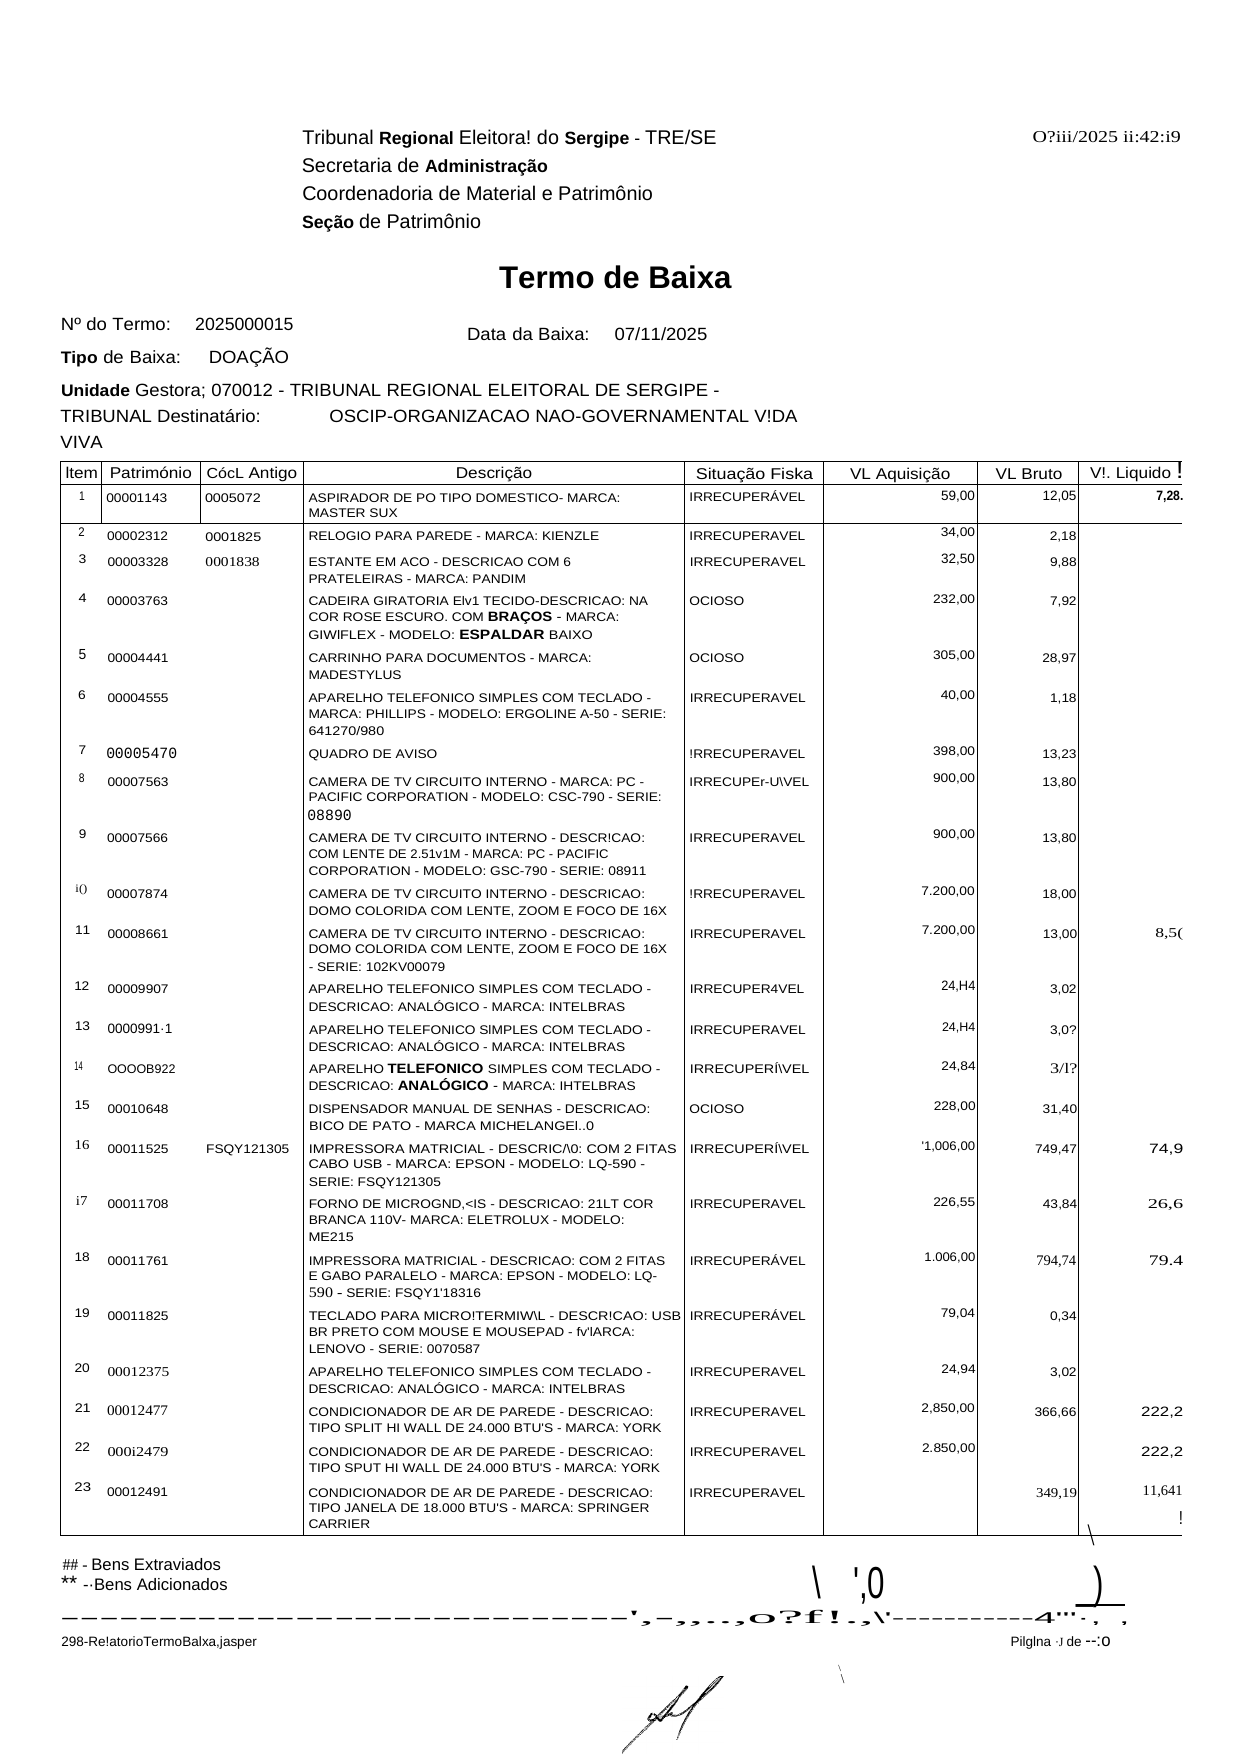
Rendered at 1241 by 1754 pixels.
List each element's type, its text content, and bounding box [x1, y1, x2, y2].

table_cell [685, 1079, 823, 1097]
table_cell 3 [61, 547, 102, 571]
table_cell IRRECUPERÁVEL [685, 485, 823, 523]
table_cell 24,H4 [824, 976, 977, 999]
table_cell [200, 1192, 303, 1214]
table_cell [1079, 976, 1182, 999]
table_cell COM LENTE DE 2.51v1M - MARCA: PC - PACIFIC [304, 847, 684, 863]
table_cell [824, 847, 977, 863]
table_cell [1079, 1285, 1182, 1303]
table_cell CONDICIONADOR DE AR DE PAREDE - DESCRICAO: [304, 1398, 684, 1421]
table_cell [61, 571, 102, 589]
table_cell [102, 1341, 200, 1359]
table_cell [824, 903, 977, 921]
table_cell [102, 1381, 200, 1398]
text ** -·Bens Adicionados [61, 1574, 246, 1594]
table_cell [685, 1174, 823, 1192]
table_cell IRRECUPER4VEL [685, 976, 823, 999]
table_cell 21 [61, 1398, 102, 1421]
table_cell 794,74 [978, 1248, 1078, 1270]
table_cell 7,28. [1079, 485, 1182, 523]
table_cell [824, 959, 977, 976]
table_header ltem [61, 462, 101, 484]
table_cell [61, 1214, 102, 1229]
table_cell CAMERA DE TV CIRCUITO INTERNO - DESCRICAO: [304, 881, 684, 903]
table_cell OCIOSO [685, 1097, 823, 1118]
table_cell !RRECUPERAVEL [685, 881, 823, 903]
table_cell TIPO SPUT HI WALL DE 24.000 BTU'S - MARCA: YORK [304, 1461, 684, 1478]
table_cell [824, 1118, 977, 1136]
table_cell [200, 685, 303, 707]
table_cell TIPO SPLIT HI WALL DE 24.000 BTU'S - MARCA: YORK [304, 1421, 684, 1438]
table_cell 16 [61, 1136, 102, 1158]
table_cell PACIFIC CORPORATION - MODELO: CSC-790 - SERIE: [304, 791, 684, 806]
table_cell [102, 1421, 200, 1438]
table_cell [978, 806, 1078, 826]
table_cell [102, 1229, 200, 1247]
table_cell [1079, 1017, 1182, 1039]
table_cell [200, 881, 303, 903]
table_header V!. Liquido ! [1079, 462, 1182, 484]
table_cell CAMERA DE TV CIRCUITO INTERNO - MARCA: PC - [304, 768, 684, 791]
table_cell 000i2479 [102, 1438, 200, 1461]
table_cell [102, 1039, 200, 1057]
table_cell [200, 1461, 303, 1478]
table_cell 0001838 [200, 547, 303, 571]
table_cell [200, 1158, 303, 1174]
table_cell 7,92 [978, 589, 1078, 610]
table_cell 24,84 [824, 1057, 977, 1078]
table_cell [978, 999, 1078, 1017]
table_cell [824, 1325, 977, 1341]
table_cell [978, 847, 1078, 863]
table_cell [200, 1057, 303, 1078]
table_cell 00003328 [102, 547, 200, 571]
table_cell [978, 863, 1078, 881]
table_cell [61, 723, 102, 741]
table_cell [824, 1421, 977, 1438]
table_cell [200, 1421, 303, 1438]
table_cell [685, 1341, 823, 1359]
table_cell [1079, 943, 1182, 959]
table_cell [61, 1174, 102, 1192]
table_cell [1079, 1158, 1182, 1174]
table_cell [200, 903, 303, 921]
table_cell [824, 627, 977, 644]
table_cell [200, 1229, 303, 1247]
table_cell 12 [61, 976, 102, 999]
table_cell 900,00 [824, 826, 977, 847]
table_cell 14 [61, 1057, 102, 1078]
table_cell [102, 667, 200, 685]
table_cell [685, 1118, 823, 1136]
table_cell COR ROSE ESCURO. COM BRAÇOS - MARCA: [304, 610, 684, 627]
table_cell 20 [61, 1359, 102, 1381]
table_cell 00010648 [102, 1097, 200, 1118]
table_cell [1079, 524, 1182, 547]
table_cell [102, 1270, 200, 1284]
table_cell 74,9 [1079, 1136, 1182, 1158]
table_cell RELOGIO PARA PAREDE - MARCA: KIENZLE [304, 524, 684, 547]
table_cell [1079, 610, 1182, 627]
text Nº do Termo: 2025000015 [61, 314, 299, 334]
table_cell [200, 976, 303, 999]
table_cell [685, 863, 823, 881]
table_cell IRRECUPERÍ\VEL [685, 1057, 823, 1078]
table_cell [1079, 903, 1182, 921]
table_cell IRRECUPERAVEL [685, 921, 823, 943]
table_cell [1079, 645, 1182, 667]
table_cell 398,00 [824, 741, 977, 768]
table_cell 749,47 [978, 1136, 1078, 1158]
table_cell 3,02 [978, 1359, 1078, 1381]
table_cell 79,04 [824, 1304, 977, 1325]
table_cell 23 [61, 1478, 102, 1535]
table_cell 7.200,00 [824, 921, 977, 943]
table_cell [978, 1381, 1078, 1398]
table_cell IRRECUPERAVEL [685, 524, 823, 547]
table_cell CORPORATION - MODELO: GSC-790 - SERIE: 08911 [304, 863, 684, 881]
table_cell 590 - SERIE: FSQY1'18316 [304, 1285, 684, 1303]
table_cell [1079, 571, 1182, 589]
table_cell [824, 1158, 977, 1174]
table_cell 13,80 [978, 826, 1078, 847]
table_cell [1079, 1304, 1182, 1325]
table_header Situação Fiska [685, 462, 823, 484]
table_cell [200, 806, 303, 826]
table_cell 34,00 [824, 524, 977, 547]
table_cell 222,2 [1079, 1398, 1182, 1421]
table_cell DESCRICAO: ANALÓGICO - MARCA: IHTELBRAS [304, 1079, 684, 1097]
table_cell [1079, 999, 1182, 1017]
table_cell DESCRICAO: ANALÓGICO - MARCA: INTELBRAS [304, 1381, 684, 1398]
table_cell [200, 1097, 303, 1118]
table_cell [102, 806, 200, 826]
table_cell 00012477 [102, 1398, 200, 1421]
table_cell [200, 1381, 303, 1398]
table_cell [61, 943, 102, 959]
table_cell GIWlFLEX - MODELO: ESPALDAR BAIXO [304, 627, 684, 644]
table_cell [1079, 1118, 1182, 1136]
table_cell LENOVO - SERIE: 0070587 [304, 1341, 684, 1359]
table_cell [61, 903, 102, 921]
table_cell [61, 999, 102, 1017]
table_cell 9,88 [978, 547, 1078, 571]
table_cell [1079, 627, 1182, 644]
table_cell [1079, 589, 1182, 610]
table_cell 24,H4 [824, 1017, 977, 1039]
table_cell [824, 667, 977, 685]
table_cell [824, 1478, 977, 1535]
table_cell 28,97 [978, 645, 1078, 667]
table_cell [200, 1039, 303, 1057]
table_cell BR PRETO COM MOUSE E MOUSEPAD - fv'lARCA: [304, 1325, 684, 1341]
table_cell [200, 667, 303, 685]
table_cell APARELHO TELEFONICO SIMPLES COM TECLADO - [304, 1359, 684, 1381]
table_cell [685, 1039, 823, 1057]
text Data da Baixa: 07/11/2025 [467, 324, 1221, 344]
table_cell [824, 1229, 977, 1247]
table_cell [978, 707, 1078, 723]
table_cell [1079, 1341, 1182, 1359]
table_cell !RRECUPERAVEL [685, 741, 823, 768]
table_cell IRRECUPEr-U\VEL [685, 768, 823, 791]
table_cell E GABO PARALELO - MARCA: EPSON - MODELO: LQ- [304, 1270, 684, 1284]
table_cell [824, 1461, 977, 1478]
table_cell [102, 571, 200, 589]
table_cell [824, 1214, 977, 1229]
table_cell [824, 863, 977, 881]
table_cell [1079, 667, 1182, 685]
table_cell [978, 627, 1078, 644]
table_cell 00012375 [102, 1359, 200, 1381]
table_cell IRRECUPERAVEL [685, 826, 823, 847]
table_cell 7 [61, 741, 102, 768]
table_cell 1.006,00 [824, 1248, 977, 1270]
table_cell 00011761 [102, 1248, 200, 1270]
table_cell [200, 723, 303, 741]
text -----------------------------',-,,..,o?f!.,\'-----------4"'·, , [60, 1607, 1221, 1628]
table_cell [978, 571, 1078, 589]
table_cell 11,641 \ ! [1079, 1478, 1182, 1535]
table_cell 900,00 [824, 768, 977, 791]
table_cell OCIOSO [685, 645, 823, 667]
table_cell [200, 921, 303, 943]
table_cell [1079, 707, 1182, 723]
table_cell [685, 943, 823, 959]
table_cell [1079, 806, 1182, 826]
table_cell 13,80 [978, 768, 1078, 791]
table_cell 00011825 [102, 1304, 200, 1325]
table_cell BICO DE PATO - MARCA MICHELANGEl..0 [304, 1118, 684, 1136]
table_cell 222,2 [1079, 1438, 1182, 1461]
table_cell [824, 571, 977, 589]
table_cell [824, 1079, 977, 1097]
text \ [841, 1673, 1221, 1687]
table_cell [685, 723, 823, 741]
table_cell [102, 1118, 200, 1136]
table_cell [61, 1079, 102, 1097]
table_cell [1079, 1229, 1182, 1247]
table_cell IMPRESSORA MATRICIAL - DESCRIC/\0: COM 2 FITAS [304, 1136, 684, 1158]
table_cell [685, 667, 823, 685]
table_cell [824, 1270, 977, 1284]
table_cell [102, 610, 200, 627]
table_cell 18,00 [978, 881, 1078, 903]
table_cell - SERIE: 102KV00079 [304, 959, 684, 976]
table_cell [102, 791, 200, 806]
table_header Património [102, 462, 200, 484]
table_cell OCIOSO [685, 589, 823, 610]
table_cell [978, 1039, 1078, 1057]
table_cell [1079, 768, 1182, 791]
table_cell [61, 610, 102, 627]
table_cell 7.200,00 [824, 881, 977, 903]
table_cell [1079, 847, 1182, 863]
table_cell [824, 1381, 977, 1398]
table_cell DESCRICAO: ANALÓGICO - MARCA: INTELBRAS [304, 999, 684, 1017]
table_cell [685, 1158, 823, 1174]
table_cell 8,5( [1079, 921, 1182, 943]
table_cell 1 [61, 485, 101, 523]
table_cell [200, 1174, 303, 1192]
table_cell 00012491 [102, 1478, 200, 1535]
table_cell OOOOB922 [102, 1057, 200, 1078]
table_cell 43,84 [978, 1192, 1078, 1214]
table_cell 31,40 [978, 1097, 1078, 1118]
table_cell 13,00 [978, 921, 1078, 943]
table_cell ASPIRADOR DE PO TIPO DOMESTICO- MARCA: MASTER SUX [304, 485, 684, 523]
table_cell SERIE: FSQY121305 [304, 1174, 684, 1192]
table_cell 18 [61, 1248, 102, 1270]
table_cell [978, 1079, 1078, 1097]
table_cell [200, 959, 303, 976]
table_cell [200, 645, 303, 667]
subtitle ## - Bens Extraviados [62, 1556, 246, 1574]
table_cell [685, 1325, 823, 1341]
table_cell 0001825 [200, 524, 303, 547]
table_cell [61, 1341, 102, 1359]
text Unidade Gestora; 070012 - TRIBUNAL REGIONAL ELEITORAL DE SERGIPE - TRIBUNAL Destinatário: OSCIP-ORGANIZACAO NAO-GOVERNAMENTAL V!DA VIVA [60, 379, 808, 452]
table_cell MADESTYLUS [304, 667, 684, 685]
table_cell [685, 610, 823, 627]
table_cell [824, 806, 977, 826]
table_cell [1079, 1461, 1182, 1478]
table_cell [1079, 1214, 1182, 1229]
table_cell [1079, 881, 1182, 903]
table_cell [978, 610, 1078, 627]
table_cell [1079, 1421, 1182, 1438]
table_cell 3,0? [978, 1017, 1078, 1039]
table_cell 19 [61, 1304, 102, 1325]
table_cell [102, 1079, 200, 1097]
table_cell [200, 627, 303, 644]
table_cell [978, 1158, 1078, 1174]
table_cell 4 [61, 589, 102, 610]
table_cell [61, 959, 102, 976]
table_cell 641270/980 [304, 723, 684, 741]
table_cell IRRECUPERAVEL [685, 1359, 823, 1381]
table_cell [978, 1341, 1078, 1359]
table_cell [1079, 791, 1182, 806]
table_cell [1079, 1359, 1182, 1381]
text Tipo de Baixa: DOAÇÃO [61, 347, 299, 367]
table_cell [978, 1285, 1078, 1303]
table_cell [200, 1270, 303, 1284]
table_cell [102, 943, 200, 959]
table_cell [685, 959, 823, 976]
table_cell [685, 999, 823, 1017]
table_cell [1079, 1097, 1182, 1118]
table_cell 00009907 [102, 976, 200, 999]
table_cell 00008661 [102, 921, 200, 943]
table_cell ESTANTE EM ACO - DESCRICAO COM 6 [304, 547, 684, 571]
table_cell 2,850,00 [824, 1398, 977, 1421]
table_header VL Bruto [978, 462, 1078, 484]
table_cell [200, 610, 303, 627]
table_cell TECLADO PARA MICRO!TERMIW\L - DESCR!CAO: USB [304, 1304, 684, 1325]
table_cell [200, 1398, 303, 1421]
table_cell [978, 1325, 1078, 1341]
table_cell 0,34 [978, 1304, 1078, 1325]
table_cell [102, 863, 200, 881]
table_cell [824, 1174, 977, 1192]
table_cell [200, 943, 303, 959]
table_cell [200, 1478, 303, 1535]
table_cell 00001143 [102, 485, 200, 523]
text 298-Re!atorioTermoBalxa,jasper Pilglna ·J de --:o [61, 1630, 1221, 1650]
table_cell [978, 667, 1078, 685]
table_cell [102, 959, 200, 976]
table_cell [102, 1461, 200, 1478]
table_cell CONDICIONADOR DE AR DE PAREDE - DESCRICAO: [304, 1438, 684, 1461]
text \ [838, 1664, 1221, 1673]
table_cell [685, 571, 823, 589]
table_cell [824, 943, 977, 959]
table_cell [685, 1229, 823, 1247]
table_cell [61, 791, 102, 806]
table_cell [824, 999, 977, 1017]
table_cell CADEIRA GIRATORIA Elv1 TECIDO-DESCRICAO: NA [304, 589, 684, 610]
table_cell [61, 1381, 102, 1398]
table_cell PRATELEIRAS - MARCA: PANDIM [304, 571, 684, 589]
table_cell 13 [61, 1017, 102, 1039]
table_cell [978, 1421, 1078, 1438]
table_cell [200, 1359, 303, 1381]
table_cell [685, 1270, 823, 1284]
table_cell [200, 847, 303, 863]
table_cell [824, 1285, 977, 1303]
table_cell [200, 1438, 303, 1461]
table_cell 8 [61, 768, 102, 791]
table_cell [1079, 863, 1182, 881]
table_cell 40,00 [824, 685, 977, 707]
table_cell [102, 1285, 200, 1303]
table_cell [978, 1438, 1078, 1461]
table_cell [200, 1118, 303, 1136]
table_cell [978, 723, 1078, 741]
table_cell [61, 1270, 102, 1284]
table_cell [102, 903, 200, 921]
table_cell 00011525 [102, 1136, 200, 1158]
table_cell 12,05 [978, 485, 1078, 523]
table_cell [685, 1285, 823, 1303]
table_cell [1079, 1079, 1182, 1097]
table_cell 26,6 [1079, 1192, 1182, 1214]
table_cell 9 [61, 826, 102, 847]
table_cell DOMO COLORIDA COM LENTE, ZOOM E FOCO DE 16X [304, 903, 684, 921]
table_cell IRRECUPERAVEL [685, 1478, 823, 1535]
table_cell [200, 826, 303, 847]
table_cell [61, 1325, 102, 1341]
table_cell [685, 791, 823, 806]
table_cell 226,55 [824, 1192, 977, 1214]
table_cell i() [61, 881, 102, 903]
table_cell APARELHO TELEFONICO SIMPLES COM TECLADO - [304, 685, 684, 707]
table_cell CAMERA DE TV CIRCUITO INTERNO - DESCR!CAO: [304, 826, 684, 847]
table_cell [61, 1285, 102, 1303]
table_cell [978, 1229, 1078, 1247]
table_cell MARCA: PHILLIPS - MODELO: ERGOLINE A-50 - SERIE: [304, 707, 684, 723]
table_cell CAMERA DE TV CIRCUITO INTERNO - DESCRICAO: [304, 921, 684, 943]
table_header VL Aquisição [824, 462, 977, 484]
table_cell [102, 999, 200, 1017]
table_cell [685, 847, 823, 863]
table_cell 22 [61, 1438, 102, 1461]
table_cell [1079, 1174, 1182, 1192]
table_cell [200, 1214, 303, 1229]
table_cell 13,23 [978, 741, 1078, 768]
table_cell [824, 610, 977, 627]
table_cell [102, 1214, 200, 1229]
table_cell CABO USB - MARCA: EPSON - MODELO: LQ-590 - [304, 1158, 684, 1174]
table_cell [685, 1421, 823, 1438]
table_cell [1079, 959, 1182, 976]
table_cell 00004555 [102, 685, 200, 707]
table_cell 00004441 [102, 645, 200, 667]
table_cell IRRECUPERAVEL [685, 1438, 823, 1461]
table_cell [200, 768, 303, 791]
table_cell [61, 707, 102, 723]
table_cell [978, 1174, 1078, 1192]
table_cell FSQY121305 [200, 1136, 303, 1158]
table_cell 79.4 [1079, 1248, 1182, 1270]
table_cell [824, 723, 977, 741]
table_cell [61, 1158, 102, 1174]
table_cell 24,94 [824, 1359, 977, 1381]
table_cell [1079, 1381, 1182, 1398]
picture [622, 1676, 724, 1754]
table_cell [102, 1174, 200, 1192]
table_cell [200, 863, 303, 881]
table_cell 32,50 [824, 547, 977, 571]
table_cell DISPENSADOR MANUAL DE SENHAS - DESCRICAO: [304, 1097, 684, 1118]
table_cell 59,00 [824, 485, 977, 523]
table_cell 349,19 [978, 1478, 1078, 1535]
table_cell [61, 627, 102, 644]
table_cell IRRECUPERÁVEL [685, 1248, 823, 1270]
table_cell 00011708 [102, 1192, 200, 1214]
table_cell [200, 1285, 303, 1303]
table_header CócL Antigo [201, 462, 303, 484]
table_cell [685, 806, 823, 826]
table_cell [200, 1325, 303, 1341]
table_cell APARELHO TELEFONICO SIMPLES COM TECLADO - [304, 1057, 684, 1078]
table_cell [1079, 723, 1182, 741]
table_cell [824, 1341, 977, 1359]
table_cell 1,18 [978, 685, 1078, 707]
text \ ',0 _) [812, 1563, 1221, 1607]
table_cell DOMO COLORIDA COM LENTE, ZOOM E FOCO DE 16X [304, 943, 684, 959]
table_cell [685, 1461, 823, 1478]
table_cell [1079, 685, 1182, 707]
table_cell 366,66 [978, 1398, 1078, 1421]
table_cell [978, 903, 1078, 921]
table_cell [978, 791, 1078, 806]
table_cell 0005072 [201, 485, 303, 523]
table_cell IRRECUPERAVEL [685, 1017, 823, 1039]
table_cell [61, 863, 102, 881]
table_cell [200, 707, 303, 723]
table_cell [200, 1248, 303, 1270]
table_cell [685, 1381, 823, 1398]
table_cell 5 [61, 645, 102, 667]
table_cell 00002312 [102, 524, 200, 547]
table_cell [102, 627, 200, 644]
table_cell [824, 1039, 977, 1057]
table_cell [978, 1214, 1078, 1229]
table_cell IRRECUPERAVEL [685, 547, 823, 571]
table_cell [978, 1270, 1078, 1284]
table_cell '1,006,00 [824, 1136, 977, 1158]
table_cell [685, 627, 823, 644]
table_cell [61, 1461, 102, 1478]
table_cell APARELHO TELEFONICO SIMPLES COM TECLADO - [304, 976, 684, 999]
table_cell [61, 1421, 102, 1438]
table_cell [200, 571, 303, 589]
table_cell [61, 1118, 102, 1136]
table_cell [102, 847, 200, 863]
table_header Descrição [304, 462, 684, 484]
table_cell 3,02 [978, 976, 1078, 999]
table_cell 00007566 [102, 826, 200, 847]
table_cell BRANCA 110V- MARCA: ELETROLUX - MODELO: [304, 1214, 684, 1229]
table_cell 2.850,00 [824, 1438, 977, 1461]
table_cell [102, 723, 200, 741]
table_cell [1079, 1039, 1182, 1057]
table_cell [978, 959, 1078, 976]
table_cell 3/l? [978, 1057, 1078, 1078]
table_cell QUADRO DE AVISO [304, 741, 684, 768]
table_cell [200, 589, 303, 610]
table_cell [978, 1461, 1078, 1478]
table_cell APARELHO TELEFONICO SlMPLES COM TECLADO - [304, 1017, 684, 1039]
table_cell [685, 903, 823, 921]
table_cell IRRECUPERÁVEL [685, 1304, 823, 1325]
table_cell [200, 791, 303, 806]
table_cell [685, 707, 823, 723]
table_cell DESCRICAO: ANALÓGICO - MARCA: INTELBRAS [304, 1039, 684, 1057]
table_cell [61, 667, 102, 685]
table_cell [685, 1214, 823, 1229]
table_cell [1079, 1270, 1182, 1284]
table_cell [200, 1079, 303, 1097]
table_cell 0000991·1 [102, 1017, 200, 1039]
table_cell FORNO DE MICROGND,<IS - DESCRICAO: 21LT COR [304, 1192, 684, 1214]
table_cell CARRINHO PARA DOCUMENTOS - MARCA: [304, 645, 684, 667]
table_cell IRRECUPERÍ\VEL [685, 1136, 823, 1158]
table_cell [61, 1039, 102, 1057]
table_cell ME215 [304, 1229, 684, 1247]
table_cell IRRECUPERAVEL [685, 1398, 823, 1421]
table_cell IMPRESSORA MATRICIAL - DESCRICAO: COM 2 FITAS [304, 1248, 684, 1270]
table_cell 08890 [304, 806, 684, 826]
table_cell [61, 806, 102, 826]
table_cell IRRECUPERAVEL [685, 685, 823, 707]
table_cell [1079, 1057, 1182, 1078]
table_cell 00007874 [102, 881, 200, 903]
table_cell [824, 791, 977, 806]
table_cell [200, 1017, 303, 1039]
table_cell [978, 1118, 1078, 1136]
table_cell 15 [61, 1097, 102, 1118]
table_cell IRRECUPERAVEL [685, 1192, 823, 1214]
table_cell 228,00 [824, 1097, 977, 1118]
table_cell [824, 707, 977, 723]
table_cell [1079, 826, 1182, 847]
table_cell 11 [61, 921, 102, 943]
table_cell [978, 943, 1078, 959]
table_cell 00003763 [102, 589, 200, 610]
table_cell [200, 1304, 303, 1325]
table_cell CONDICIONADOR DE AR DE PAREDE - DESCRICAO: TIPO JANELA DE 18.000 BTU'S - MARCA: SPRINGER CARRIER [304, 1478, 684, 1535]
table_cell [102, 1325, 200, 1341]
table_cell 2 [61, 524, 102, 547]
table_cell [61, 847, 102, 863]
table_cell 00007563 [102, 768, 200, 791]
table_cell [102, 1158, 200, 1174]
table_cell i7 [61, 1192, 102, 1214]
table_cell 232,00 [824, 589, 977, 610]
table_cell 305,00 [824, 645, 977, 667]
table_cell [200, 741, 303, 768]
table_cell [1079, 741, 1182, 768]
table_cell 2,18 [978, 524, 1078, 547]
table_cell [1079, 1325, 1182, 1341]
table_cell [61, 1229, 102, 1247]
table_cell [200, 1341, 303, 1359]
table_cell [102, 707, 200, 723]
table_cell 00005470 [102, 741, 200, 768]
table_cell 6 [61, 685, 102, 707]
table_cell [200, 999, 303, 1017]
table_cell [1079, 547, 1182, 571]
